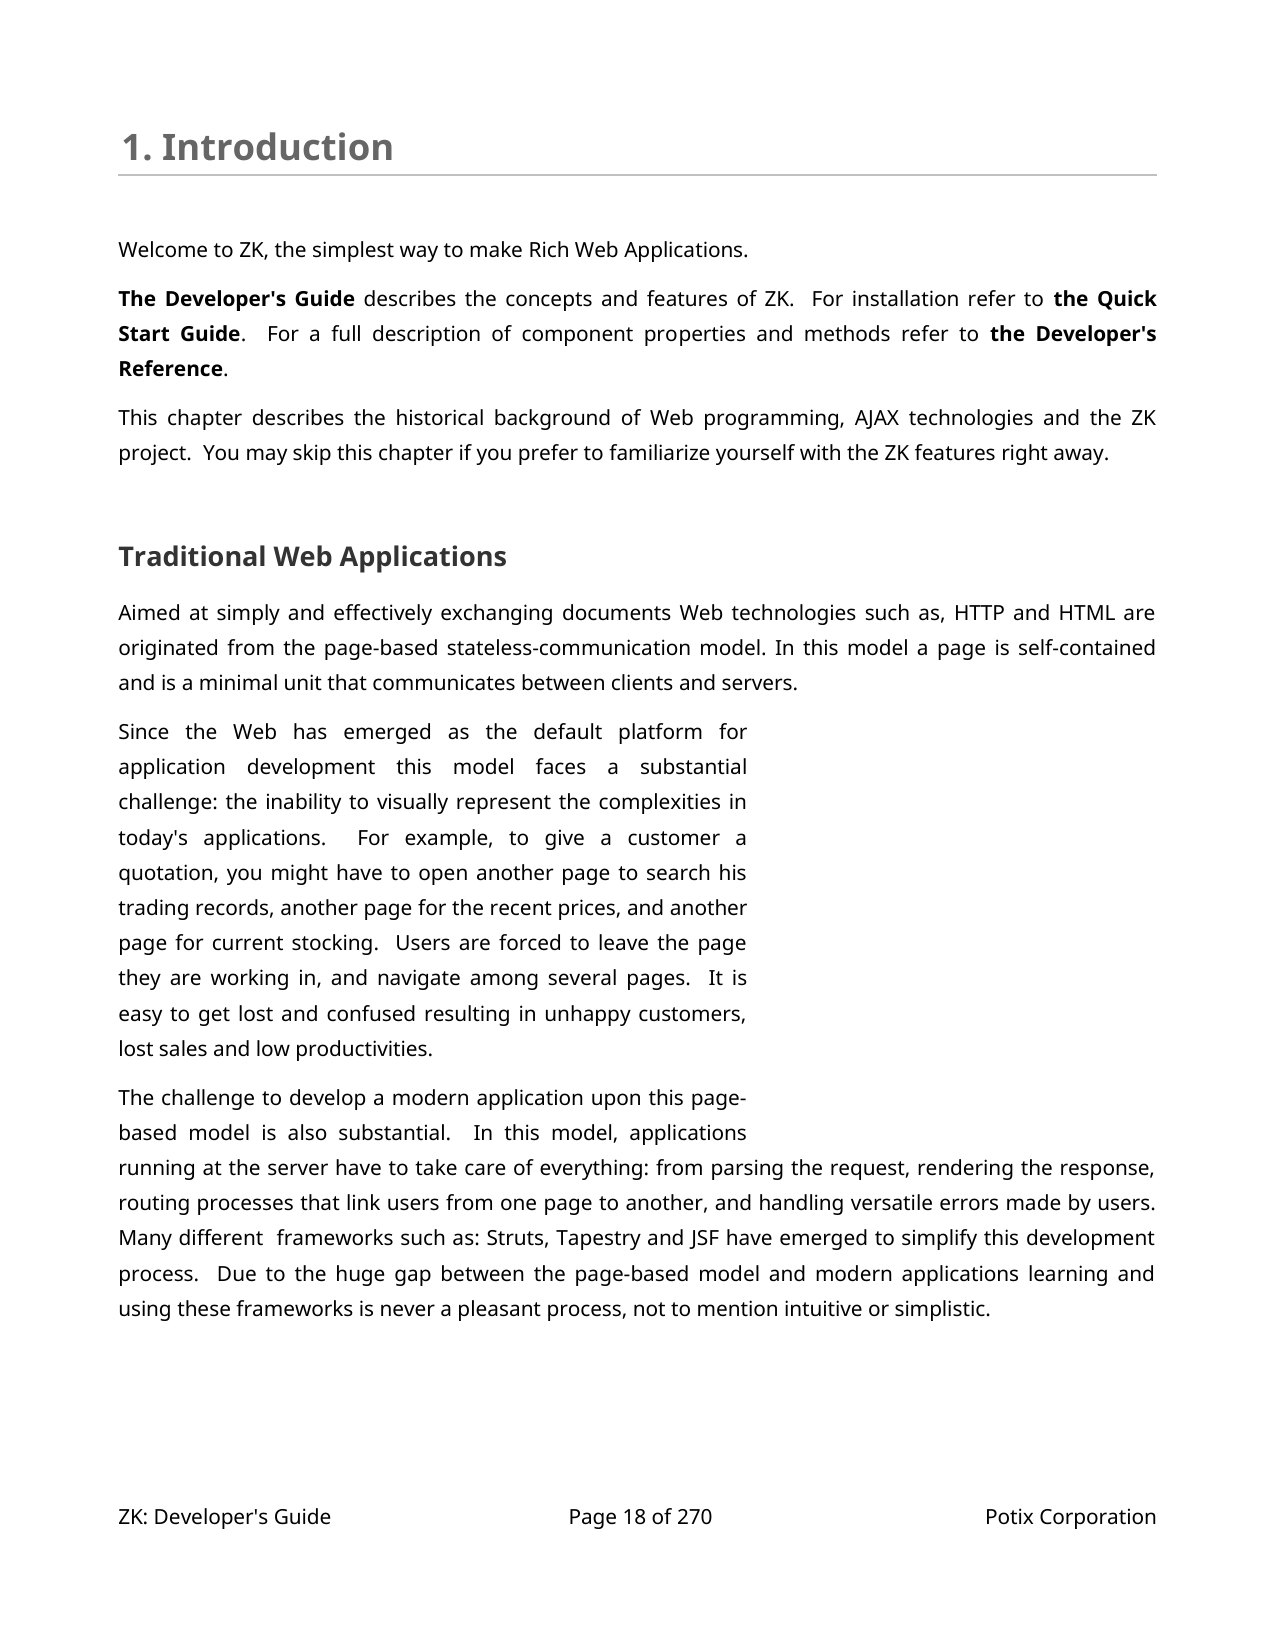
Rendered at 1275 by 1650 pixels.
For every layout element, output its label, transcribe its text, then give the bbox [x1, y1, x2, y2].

text The challenge to develop a modern application upon this page-based model is also substantial. In this model, applications running at the server have to take care of everything: from parsing the request, rendering the response, routing processes that link users from one page to another, and handling versatile errors made by users. Many different frameworks such as: Struts, Tapestry and JSF have emerged to simplify this development process. Due to the huge gap between the page-based model and modern applications learning and using these frameworks is never a pleasant process, not to mention intuitive or simplistic. [118, 1083, 1157, 1322]
subtitle Traditional Web Applications [118, 537, 1157, 574]
text Since the Web has emerged as the default platform for application development this model faces a substantial challenge: the inability to visually represent the complexities in today's applications. For example, to give a customer a quotation, you might have to open another page to search his trading records, another page for the recent prices, and another page for current stocking. Users are forced to leave the page they are working in, and navigate among several pages. It is easy to get lost and confused resulting in unhappy customers, lost sales and low productivities. [118, 717, 1157, 1062]
text Welcome to ZK, the simplest way to make Rich Web Applications. [118, 235, 1157, 263]
text This chapter describes the historical background of Web programming, AJAX technologies and the ZK project. You may skip this chapter if you prefer to familiarize yourself with the ZK features right away. [118, 403, 1157, 466]
text Aimed at simply and effectively exchanging documents Web technologies such as, HTTP and HTML are originated from the page-based stateless-communication model. In this model a page is self-contained and is a minimal unit that communicates between clients and servers. [118, 598, 1157, 696]
subtitle 1. Introduction [118, 118, 1157, 174]
text The Developer's Guide describes the concepts and features of ZK. For installation refer to the Quick Start Guide. For a full description of component properties and methods refer to the Developer's Reference. [118, 284, 1157, 382]
